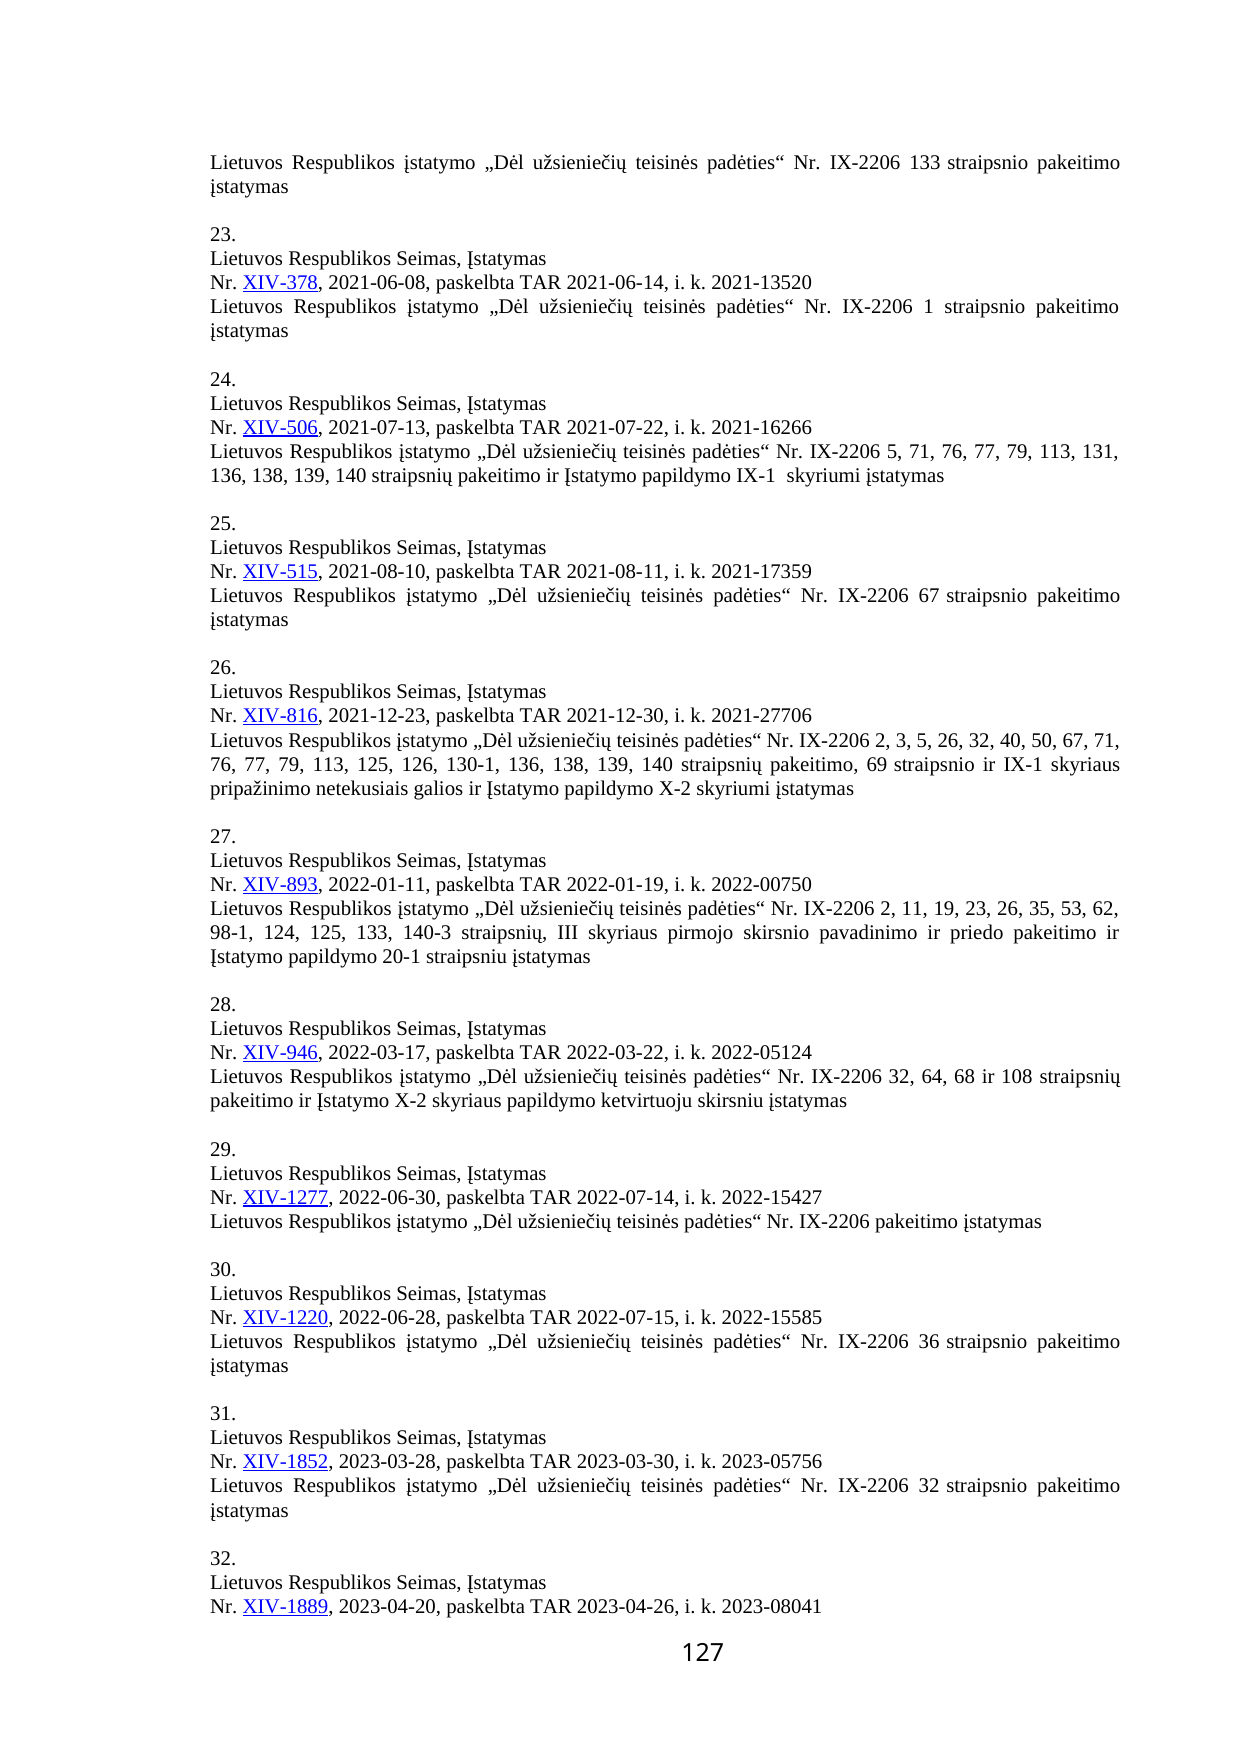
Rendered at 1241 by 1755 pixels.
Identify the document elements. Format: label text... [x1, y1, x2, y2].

text Nr. XIV-506, 2021-07-13, paskelbta TAR 2021-07-22, i. k. 2021-16266 [210, 415, 1120, 439]
text Lietuvos Respublikos įstatymo „Dėl užsieniečių teisinės padėties“ Nr. IX-2206 2, 11, 19, 23, 26, 35, 53, 62, 98-1, 124, 125, 133, 140-3 straipsnių, III skyriaus pirmojo skirsnio pavadinimo ir priedo pakeitimo ir Įstatymo papildymo 20-1 straipsniu įstatymas [210, 896, 1120, 968]
text Lietuvos Respublikos įstatymo „Dėl užsieniečių teisinės padėties“ Nr. IX-2206 67 straipsnio pakeitimo įstatymas [210, 583, 1120, 631]
text 30. [210, 1257, 1120, 1281]
text Lietuvos Respublikos įstatymo „Dėl užsieniečių teisinės padėties“ Nr. IX-2206 5, 71, 76, 77, 79, 113, 131, 136, 138, 139, 140 straipsnių pakeitimo ir Įstatymo papildymo IX-1 skyriumi įstatymas [210, 439, 1120, 487]
text 28. [210, 992, 1120, 1016]
text Lietuvos Respublikos Seimas, Įstatymas [210, 535, 1120, 559]
text Lietuvos Respublikos Seimas, Įstatymas [210, 1425, 1120, 1449]
text Lietuvos Respublikos Seimas, Įstatymas [210, 848, 1120, 872]
text Nr. XIV-1277, 2022-06-30, paskelbta TAR 2022-07-14, i. k. 2022-15427 [210, 1185, 1120, 1209]
text Lietuvos Respublikos Seimas, Įstatymas [210, 1570, 1120, 1594]
text Lietuvos Respublikos Seimas, Įstatymas [210, 391, 1120, 415]
text Nr. XIV-1889, 2023-04-20, paskelbta TAR 2023-04-26, i. k. 2023-08041 [210, 1594, 1120, 1618]
text Lietuvos Respublikos įstatymo „Dėl užsieniečių teisinės padėties“ Nr. IX-2206 133 straipsnio pakeitimo įstatymas [210, 150, 1120, 198]
text Nr. XIV-816, 2021-12-23, paskelbta TAR 2021-12-30, i. k. 2021-27706 [210, 703, 1120, 727]
text Lietuvos Respublikos Seimas, Įstatymas [210, 246, 1120, 270]
text 31. [210, 1401, 1120, 1425]
text Lietuvos Respublikos Seimas, Įstatymas [210, 1016, 1120, 1040]
text Lietuvos Respublikos įstatymo „Dėl užsieniečių teisinės padėties“ Nr. IX-2206 1 straipsnio pakeitimo įstatymas [210, 294, 1120, 342]
text Nr. XIV-1220, 2022-06-28, paskelbta TAR 2022-07-15, i. k. 2022-15585 [210, 1305, 1120, 1329]
text Nr. XIV-893, 2022-01-11, paskelbta TAR 2022-01-19, i. k. 2022-00750 [210, 872, 1120, 896]
text Lietuvos Respublikos Seimas, Įstatymas [210, 679, 1120, 703]
text 25. [210, 511, 1120, 535]
text Lietuvos Respublikos Seimas, Įstatymas [210, 1281, 1120, 1305]
text 32. [210, 1546, 1120, 1570]
text Nr. XIV-378, 2021-06-08, paskelbta TAR 2021-06-14, i. k. 2021-13520 [210, 270, 1120, 294]
text 29. [210, 1137, 1120, 1161]
text 26. [210, 655, 1120, 679]
text Lietuvos Respublikos įstatymo „Dėl užsieniečių teisinės padėties“ Nr. IX-2206 pakeitimo įstatymas [210, 1209, 1120, 1233]
text 23. [210, 222, 1120, 246]
text Lietuvos Respublikos įstatymo „Dėl užsieniečių teisinės padėties“ Nr. IX-2206 32, 64, 68 ir 108 straipsnių pakeitimo ir Įstatymo X-2 skyriaus papildymo ketvirtuoju skirsniu įstatymas [210, 1064, 1120, 1112]
text Lietuvos Respublikos įstatymo „Dėl užsieniečių teisinės padėties“ Nr. IX-2206 2, 3, 5, 26, 32, 40, 50, 67, 71, 76, 77, 79, 113, 125, 126, 130-1, 136, 138, 139, 140 straipsnių pakeitimo, 69 straipsnio ir IX-1 skyriaus pripažinimo netekusiais galios ir Įstatymo papildymo X-2 skyriumi įstatymas [210, 727, 1120, 800]
text 24. [210, 367, 1120, 391]
text Lietuvos Respublikos Seimas, Įstatymas [210, 1161, 1120, 1185]
text Nr. XIV-1852, 2023-03-28, paskelbta TAR 2023-03-30, i. k. 2023-05756 [210, 1449, 1120, 1473]
text Nr. XIV-515, 2021-08-10, paskelbta TAR 2021-08-11, i. k. 2021-17359 [210, 559, 1120, 583]
text 27. [210, 824, 1120, 848]
text Lietuvos Respublikos įstatymo „Dėl užsieniečių teisinės padėties“ Nr. IX-2206 32 straipsnio pakeitimo įstatymas [210, 1473, 1120, 1522]
text Nr. XIV-946, 2022-03-17, paskelbta TAR 2022-03-22, i. k. 2022-05124 [210, 1040, 1120, 1064]
text Lietuvos Respublikos įstatymo „Dėl užsieniečių teisinės padėties“ Nr. IX-2206 36 straipsnio pakeitimo įstatymas [210, 1329, 1120, 1377]
